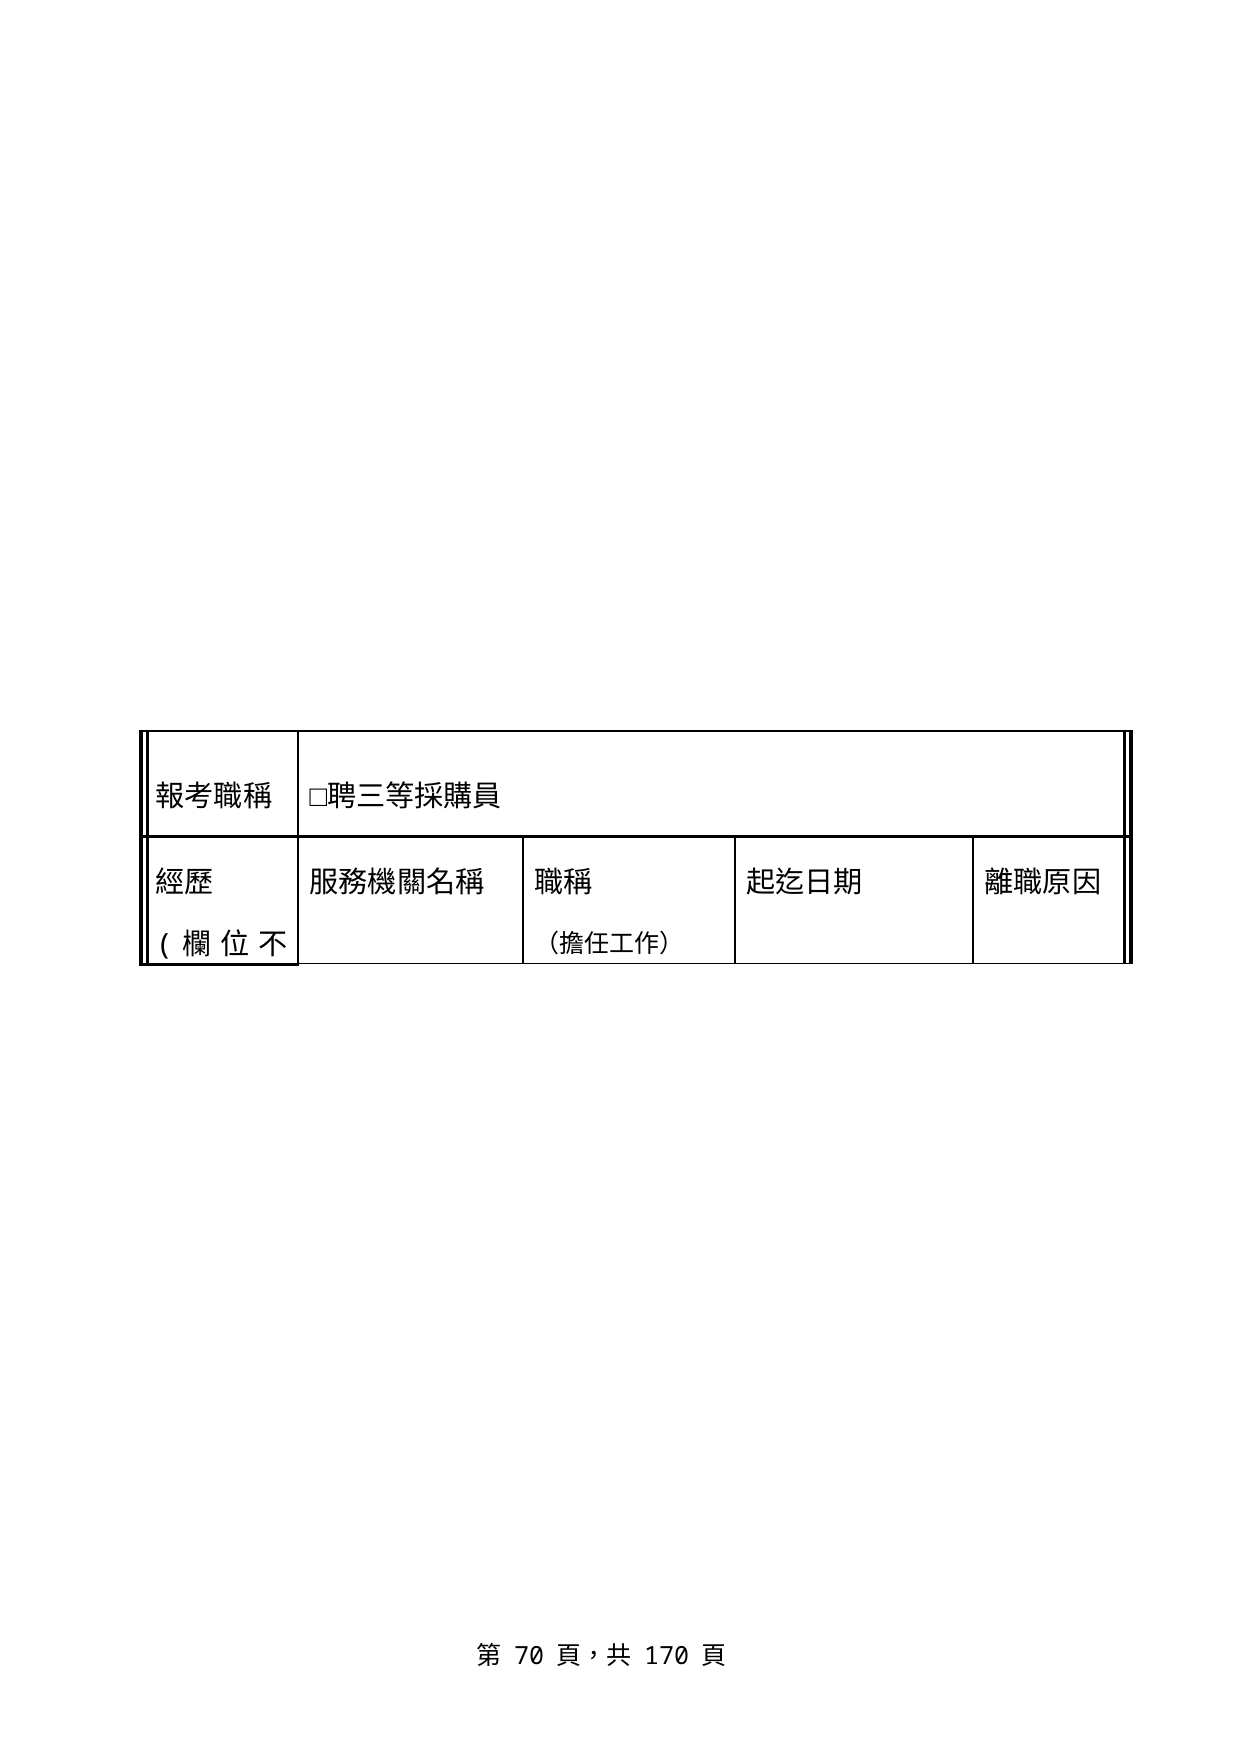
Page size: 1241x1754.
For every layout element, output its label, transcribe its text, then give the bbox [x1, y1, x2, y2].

table_cell 起迄日期 [736, 838, 972, 963]
table_cell □聘三等採購員 [299, 732, 1123, 834]
table_cell 服務機關名稱 [299, 838, 522, 963]
table_cell 離職原因 [974, 838, 1123, 963]
table_cell 報考職稱 [149, 732, 297, 834]
table_cell 職稱 （擔任工作） [524, 838, 734, 963]
table_cell 經歷 (欄位不 [149, 838, 297, 963]
